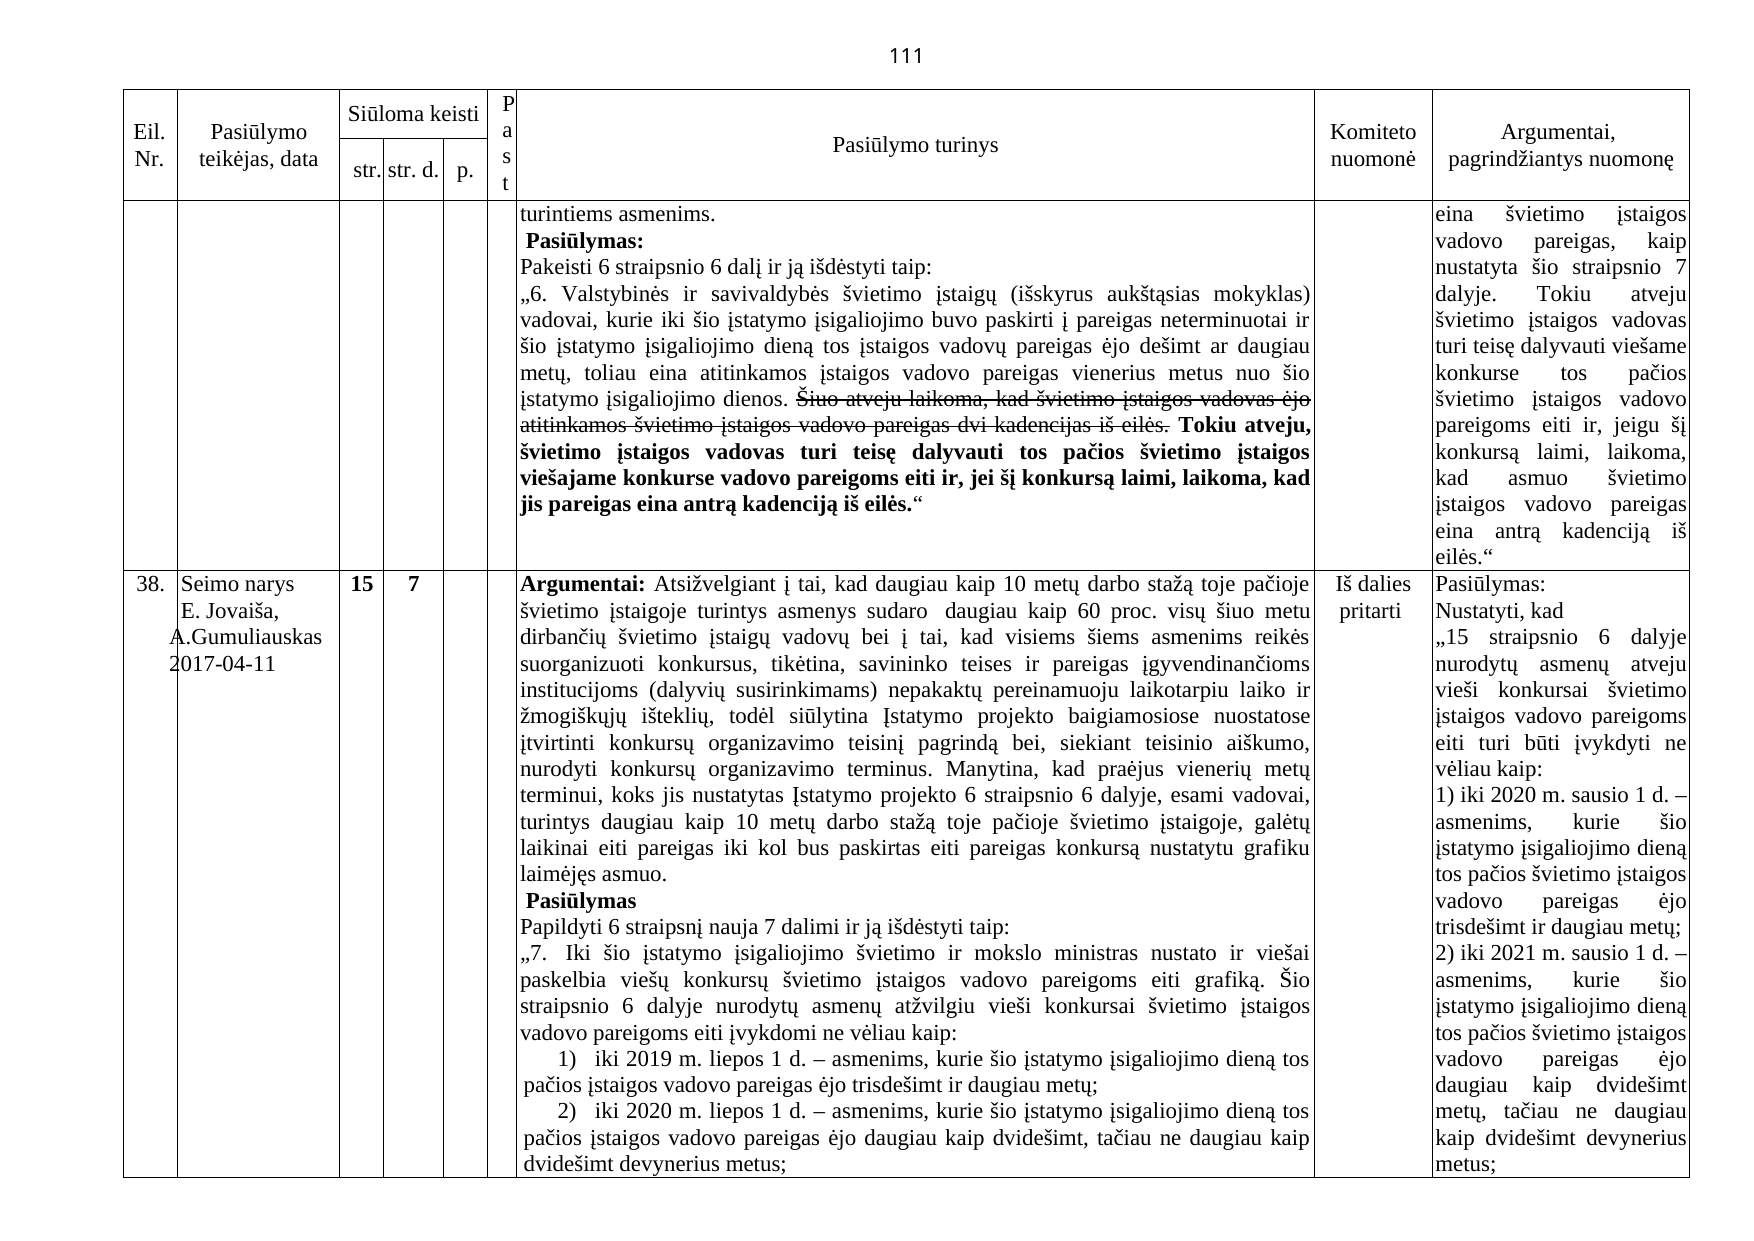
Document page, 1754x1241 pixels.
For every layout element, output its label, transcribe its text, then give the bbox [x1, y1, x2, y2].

table_cell Seimo narys E. Jovaiša, A.Gumuliauskas 2017-04-11 [178, 571, 339, 1177]
table_cell Iš dalies pritarti [1315, 571, 1432, 1177]
table_cell 38. [124, 571, 177, 1177]
table_header Argumentai, pagrindžiantys nuomonę [1433, 90, 1689, 199]
table_cell eina švietimo įstaigos vadovo pareigas, kaip nustatyta šio straipsnio 7 dalyje. Tokiu atveju švietimo įstaigos vadovas turi teisę dalyvauti viešame konkurse tos pačios švietimo įstaigos vadovo pareigoms eiti ir, jeigu šį konkursą laimi, laikoma, kad asmuo švietimo įstaigos vadovo pareigas eina antrą kadenciją iš eilės.“ [1433, 201, 1689, 569]
table_cell [178, 201, 339, 569]
table_cell [488, 571, 516, 1177]
table_header Pasiūlymo teikėjas, data [178, 90, 339, 199]
table_cell [1315, 201, 1432, 569]
table_header Siūloma keisti [340, 90, 487, 138]
table_cell turintiems asmenims. Pasiūlymas: Pakeisti 6 straipsnio 6 dalį ir ją išdėstyti taip: „6. Valstybinės ir savivaldybės švietimo įstaigų (išskyrus aukštąsias mokyklas) vadovai, kurie iki šio įstatymo įsigaliojimo buvo paskirti į pareigas neterminuotai ir šio įstatymo įsigaliojimo dieną tos įstaigos vadovų pareigas ėjo dešimt ar daugiau metų, toliau eina atitinkamos įstaigos vadovo pareigas vienerius metus nuo šio įstatymo įsigaliojimo dienos. Šiuo atveju laikoma, kad švietimo įstaigos vadovas ėjo atitinkamos švietimo įstaigos vadovo pareigas dvi kadencijas iš eilės. Tokiu atveju, švietimo įstaigos vadovas turi teisę dalyvauti tos pačios švietimo įstaigos viešajame konkurse vadovo pareigoms eiti ir, jei šį konkursą laimi, laikoma, kad jis pareigas eina antrą kadenciją iš eilės.“ [517, 201, 1314, 569]
table_header Pasiūlymo turinys [517, 90, 1314, 199]
table_cell [444, 201, 487, 569]
table_cell [124, 201, 177, 569]
table_header Komiteto nuomonė [1315, 90, 1432, 199]
table_cell 15 [340, 571, 383, 1177]
table_cell str. d. [384, 139, 443, 199]
table_cell Pasiūlymas: Nustatyti, kad „15 straipsnio 6 dalyje nurodytų asmenų atveju vieši konkursai švietimo įstaigos vadovo pareigoms eiti turi būti įvykdyti ne vėliau kaip: 1) iki 2020 m. sausio 1 d. – asmenims, kurie šio įstatymo įsigaliojimo dieną tos pačios švietimo įstaigos vadovo pareigas ėjo trisdešimt ir daugiau metų; 2) iki 2021 m. sausio 1 d. – asmenims, kurie šio įstatymo įsigaliojimo dieną tos pačios švietimo įstaigos vadovo pareigas ėjo daugiau kaip dvidešimt metų, tačiau ne daugiau kaip dvidešimt devynerius metus; [1433, 571, 1689, 1177]
table_cell p. [444, 139, 487, 199]
table_cell str. [340, 139, 383, 199]
table_cell [340, 201, 383, 569]
table_cell [384, 201, 443, 569]
table_cell Argumentai: Atsižvelgiant į tai, kad daugiau kaip 10 metų darbo stažą toje pačioje švietimo įstaigoje turintys asmenys sudaro daugiau kaip 60 proc. visų šiuo metu dirbančių švietimo įstaigų vadovų bei į tai, kad visiems šiems asmenims reikės suorganizuoti konkursus, tikėtina, savininko teises ir pareigas įgyvendinančioms institucijoms (dalyvių susirinkimams) nepakaktų pereinamuoju laikotarpiu laiko ir žmogiškųjų išteklių, todėl siūlytina Įstatymo projekto baigiamosiose nuostatose įtvirtinti konkursų organizavimo teisinį pagrindą bei, siekiant teisinio aiškumo, nurodyti konkursų organizavimo terminus. Manytina, kad praėjus vienerių metų terminui, koks jis nustatytas Įstatymo projekto 6 straipsnio 6 dalyje, esami vadovai, turintys daugiau kaip 10 metų darbo stažą toje pačioje švietimo įstaigoje, galėtų laikinai eiti pareigas iki kol bus paskirtas eiti pareigas konkursą nustatytu grafiku laimėjęs asmuo. Pasiūlymas Papildyti 6 straipsnį nauja 7 dalimi ir ją išdėstyti taip: „7. Iki šio įstatymo įsigaliojimo švietimo ir mokslo ministras nustato ir viešai paskelbia viešų konkursų švietimo įstaigos vadovo pareigoms eiti grafiką. Šio straipsnio 6 dalyje nurodytų asmenų atžvilgiu vieši konkursai švietimo įstaigos vadovo pareigoms eiti įvykdomi ne vėliau kaip: 1) iki 2019 m. liepos 1 d. – asmenims, kurie šio įstatymo įsigaliojimo dieną tos pačios įstaigos vadovo pareigas ėjo trisdešimt ir daugiau metų; 2) iki 2020 m. liepos 1 d. – asmenims, kurie šio įstatymo įsigaliojimo dieną tos pačios įstaigos vadovo pareigas ėjo daugiau kaip dvidešimt, tačiau ne daugiau kaip dvidešimt devynerius metus; [517, 571, 1314, 1177]
table_cell [488, 201, 516, 569]
table_cell 7 [384, 571, 443, 1177]
table_cell [444, 571, 487, 1177]
table_header Eil. Nr. [124, 90, 177, 199]
table_header Pastabos [488, 90, 516, 199]
